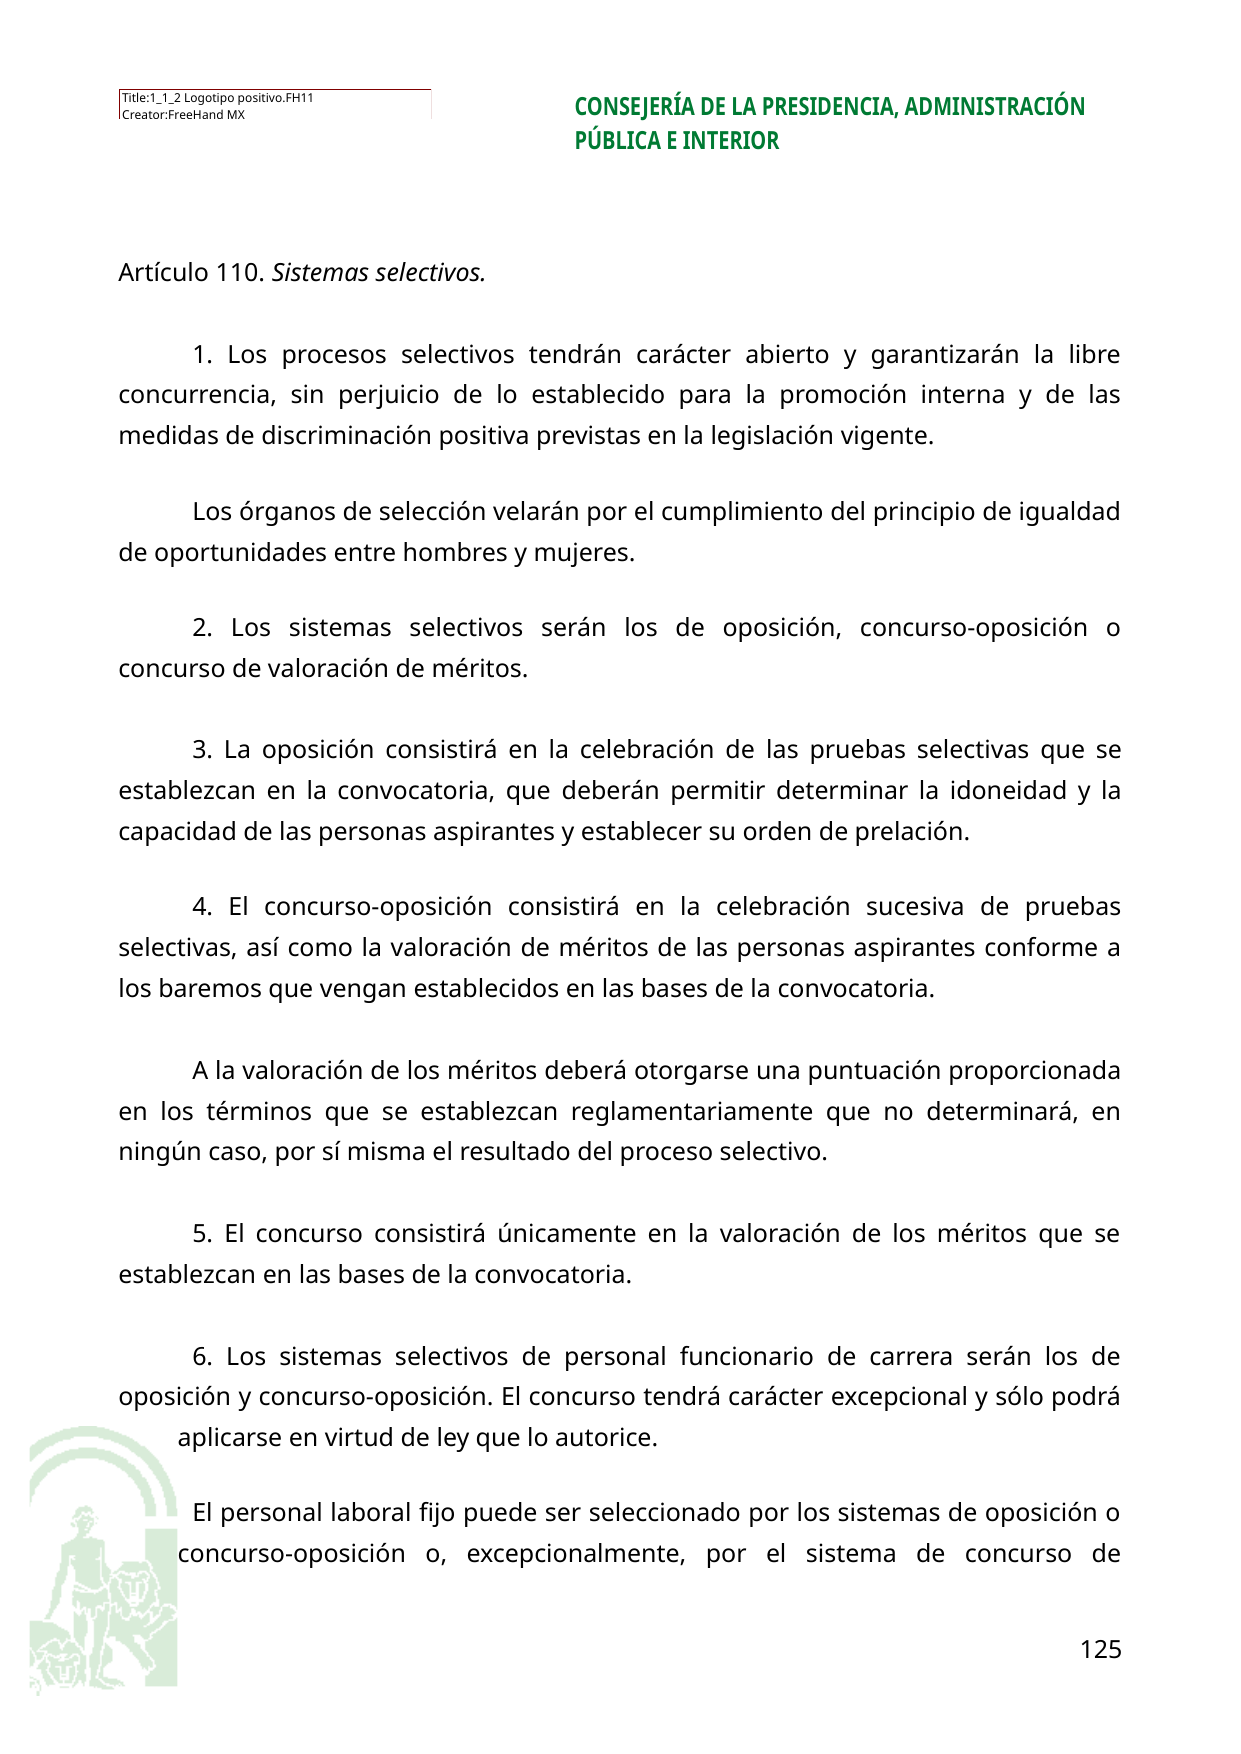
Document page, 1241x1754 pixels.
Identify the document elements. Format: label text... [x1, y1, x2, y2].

picture [29, 1426, 178, 1696]
text A la valoración de los méritos deberá otorgarse una puntuación proporcionada en los términos que se establezcan reglamentariamente que no determinará, en ningún caso, por sí misma el resultado del proceso selectivo. [118, 1052, 1122, 1168]
text El personal laboral fijo puede ser seleccionado por los sistemas de oposición o concurso-oposición o, excepcionalmente, por el sistema de concurso de [178, 1495, 1122, 1570]
text 1. Los procesos selectivos tendrán carácter abierto y garantizarán la libre concurrencia, sin perjuicio de lo establecido para la promoción interna y de las medidas de discriminación positiva previstas en la legislación vigente. [118, 336, 1122, 452]
text 3. La oposición consistirá en la celebración de las pruebas selectivas que se establezcan en la convocatoria, que deberán permitir determinar la idoneidad y la capacidad de las personas aspirantes y establecer su orden de prelación. [118, 732, 1122, 848]
text Los órganos de selección velarán por el cumplimiento del principio de igualdad de oportunidades entre hombres y mujeres. [118, 493, 1122, 568]
text 4. El concurso-oposición consistirá en la celebración sucesiva de pruebas selectivas, así como la valoración de méritos de las personas aspirantes conforme a los baremos que vengan establecidos en las bases de la convocatoria. [118, 889, 1122, 1005]
text 5. El concurso consistirá únicamente en la valoración de los méritos que se establezcan en las bases de la convocatoria. [118, 1216, 1122, 1291]
text 6. Los sistemas selectivos de personal funcionario de carrera serán los de oposición y concurso-oposición. El concurso tendrá carácter excepcional y sólo podrá aplicarse en virtud de ley que lo autorice. [118, 1338, 1122, 1454]
text 2. Los sistemas selectivos serán los de oposición, concurso-oposición o concurso de valoración de méritos. [118, 609, 1122, 684]
text Artículo 110. Sistemas selectivos. [118, 255, 1122, 289]
